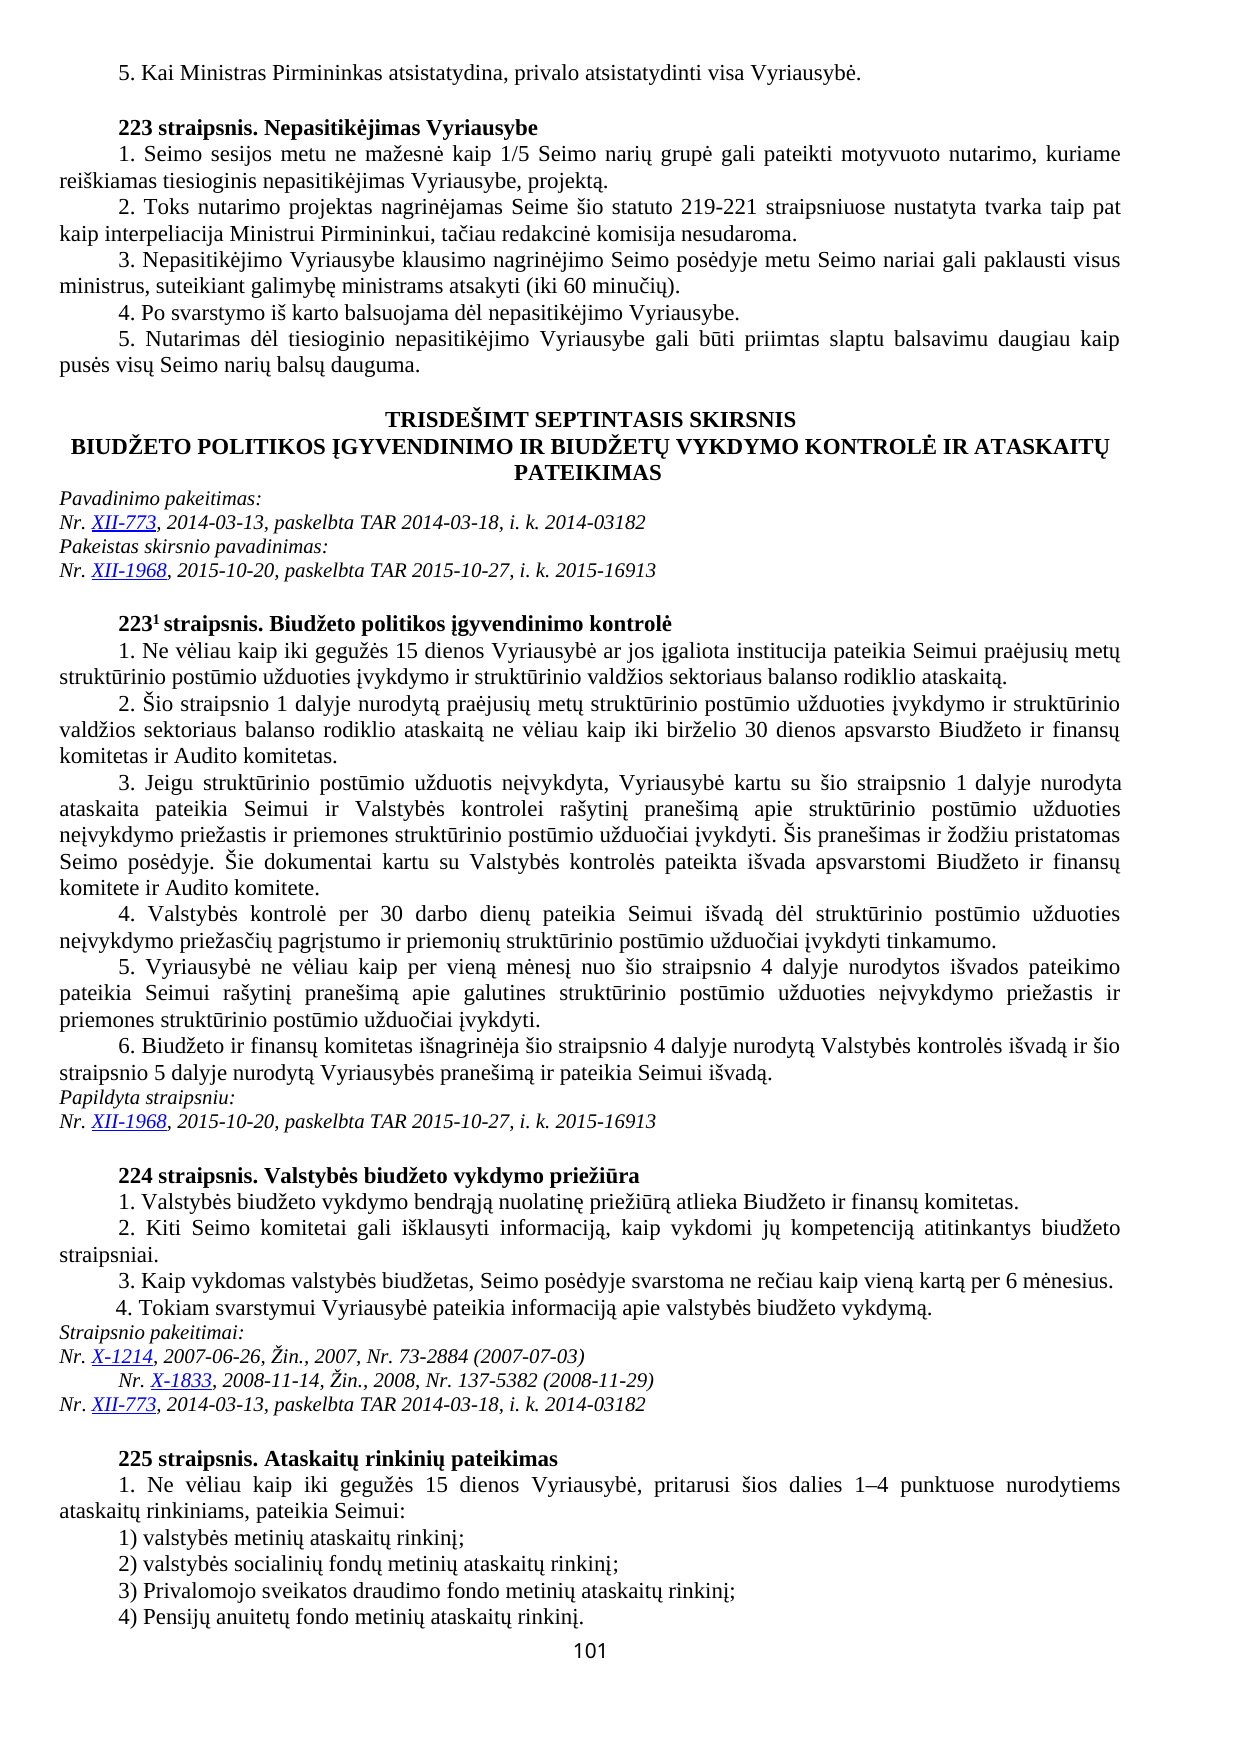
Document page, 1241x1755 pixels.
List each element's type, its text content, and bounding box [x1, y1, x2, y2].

text TRISDEŠIMT SEPTINTASIS SKIRSNIS [59, 406, 1122, 433]
text Straipsnio pakeitimai: [59, 1320, 1122, 1344]
text 6. Biudžeto ir finansų komitetas išnagrinėja šio straipsnio 4 dalyje nurodytą Valstybės kontrolės išvadą ir šio straipsnio 5 dalyje nurodytą Vyriausybės pranešimą ir pateikia Seimui išvadą. [59, 1032, 1122, 1085]
text 225 straipsnis. Ataskaitų rinkinių pateikimas [59, 1445, 1122, 1471]
text 223 straipsnis. Nepasitikėjimas Vyriausybe [59, 114, 1122, 141]
text 1. Valstybės biudžeto vykdymo bendrąją nuolatinę priežiūrą atlieka Biudžeto ir finansų komitetas. [59, 1188, 1122, 1214]
text 2231 straipsnis. Biudžeto politikos įgyvendinimo kontrolė [59, 611, 1122, 637]
text 1. Ne vėliau kaip iki gegužės 15 dienos Vyriausybė, pritarusi šios dalies 1–4 punktuose nurodytiems ataskaitų rinkiniams, pateikia Seimui: [59, 1471, 1122, 1524]
text 4. Po svarstymo iš karto balsuojama dėl nepasitikėjimo Vyriausybe. [59, 299, 1122, 325]
text 2) valstybės socialinių fondų metinių ataskaitų rinkinį; [59, 1550, 1122, 1577]
text 1. Seimo sesijos metu ne mažesnė kaip 1/5 Seimo narių grupė gali pateikti motyvuoto nutarimo, kuriame reiškiamas tiesioginis nepasitikėjimas Vyriausybe, projektą. [59, 141, 1122, 193]
text 4. Valstybės kontrolė per 30 darbo dienų pateikia Seimui išvadą dėl struktūrinio postūmio užduoties neįvykdymo priežasčių pagrįstumo ir priemonių struktūrinio postūmio užduočiai įvykdyti tinkamumo. [59, 900, 1122, 953]
text 4. Tokiam svarstymui Vyriausybė pateikia informaciją apie valstybės biudžeto vykdymą. [59, 1293, 1122, 1320]
text 3. Kaip vykdomas valstybės biudžetas, Seimo posėdyje svarstoma ne rečiau kaip vieną kartą per 6 mėnesius. [59, 1267, 1122, 1293]
text Nr. X-1214, 2007-06-26, Žin., 2007, Nr. 73-2884 (2007-07-03) [59, 1344, 1122, 1368]
text 2. Šio straipsnio 1 dalyje nurodytą praėjusių metų struktūrinio postūmio užduoties įvykdymo ir struktūrinio valdžios sektoriaus balanso rodiklio ataskaitą ne vėliau kaip iki birželio 30 dienos apsvarsto Biudžeto ir finansų komitetas ir Audito komitetas. [59, 689, 1122, 769]
text 5. Nutarimas dėl tiesioginio nepasitikėjimo Vyriausybe gali būti priimtas slaptu balsavimu daugiau kaip pusės visų Seimo narių balsų dauguma. [59, 325, 1122, 378]
text 5. Vyriausybė ne vėliau kaip per vieną mėnesį nuo šio straipsnio 4 dalyje nurodytos išvados pateikimo pateikia Seimui rašytinį pranešimą apie galutines struktūrinio postūmio užduoties neįvykdymo priežastis ir priemones struktūrinio postūmio užduočiai įvykdyti. [59, 953, 1122, 1032]
text Pakeistas skirsnio pavadinimas: [59, 534, 1122, 558]
text Pavadinimo pakeitimas: [59, 486, 1122, 509]
text 4) Pensijų anuitetų fondo metinių ataskaitų rinkinį. [59, 1603, 1122, 1629]
text 3) Privalomojo sveikatos draudimo fondo metinių ataskaitų rinkinį; [59, 1577, 1122, 1603]
text 1. Ne vėliau kaip iki gegužės 15 dienos Vyriausybė ar jos įgaliota institucija pateikia Seimui praėjusių metų struktūrinio postūmio užduoties įvykdymo ir struktūrinio valdžios sektoriaus balanso rodiklio ataskaitą. [59, 637, 1122, 689]
text Nr. XII-773, 2014-03-13, paskelbta TAR 2014-03-18, i. k. 2014-03182 [59, 1392, 1122, 1416]
text 2. Kiti Seimo komitetai gali išklausyti informaciją, kaip vykdomi jų kompetenciją atitinkantys biudžeto straipsniai. [59, 1214, 1122, 1267]
text Nr. XII-1968, 2015-10-20, paskelbta TAR 2015-10-27, i. k. 2015-16913 [59, 558, 1122, 582]
text 1) valstybės metinių ataskaitų rinkinį; [59, 1524, 1122, 1550]
text 224 straipsnis. Valstybės biudžeto vykdymo priežiūra [59, 1162, 1122, 1188]
text 5. Kai Ministras Pirmininkas atsistatydina, privalo atsistatydinti visa Vyriausybė. [59, 59, 1122, 85]
text Nr. X-1833, 2008-11-14, Žin., 2008, Nr. 137-5382 (2008-11-29) [59, 1368, 1122, 1392]
text Papildyta straipsniu: [59, 1085, 1122, 1109]
text BIUDŽETO POLITIKOS ĮGYVENDINIMO IR BIUDŽETŲ VYKDYMO KONTROLĖ IR ATASKAITŲ PATEIKIMAS [59, 433, 1122, 486]
text Nr. XII-773, 2014-03-13, paskelbta TAR 2014-03-18, i. k. 2014-03182 [59, 509, 1122, 534]
text Nr. XII-1968, 2015-10-20, paskelbta TAR 2015-10-27, i. k. 2015-16913 [59, 1109, 1122, 1133]
text 2. Toks nutarimo projektas nagrinėjamas Seime šio statuto 219-221 straipsniuose nustatyta tvarka taip pat kaip interpeliacija Ministrui Pirmininkui, tačiau redakcinė komisija nesudaroma. [59, 193, 1122, 246]
text 3. Jeigu struktūrinio postūmio užduotis neįvykdyta, Vyriausybė kartu su šio straipsnio 1 dalyje nurodyta ataskaita pateikia Seimui ir Valstybės kontrolei rašytinį pranešimą apie struktūrinio postūmio užduoties neįvykdymo priežastis ir priemones struktūrinio postūmio užduočiai įvykdyti. Šis pranešimas ir žodžiu pristatomas Seimo posėdyje. Šie dokumentai kartu su Valstybės kontrolės pateikta išvada apsvarstomi Biudžeto ir finansų komitete ir Audito komitete. [59, 769, 1122, 900]
text 3. Nepasitikėjimo Vyriausybe klausimo nagrinėjimo Seimo posėdyje metu Seimo nariai gali paklausti visus ministrus, suteikiant galimybę ministrams atsakyti (iki 60 minučių). [59, 246, 1122, 299]
